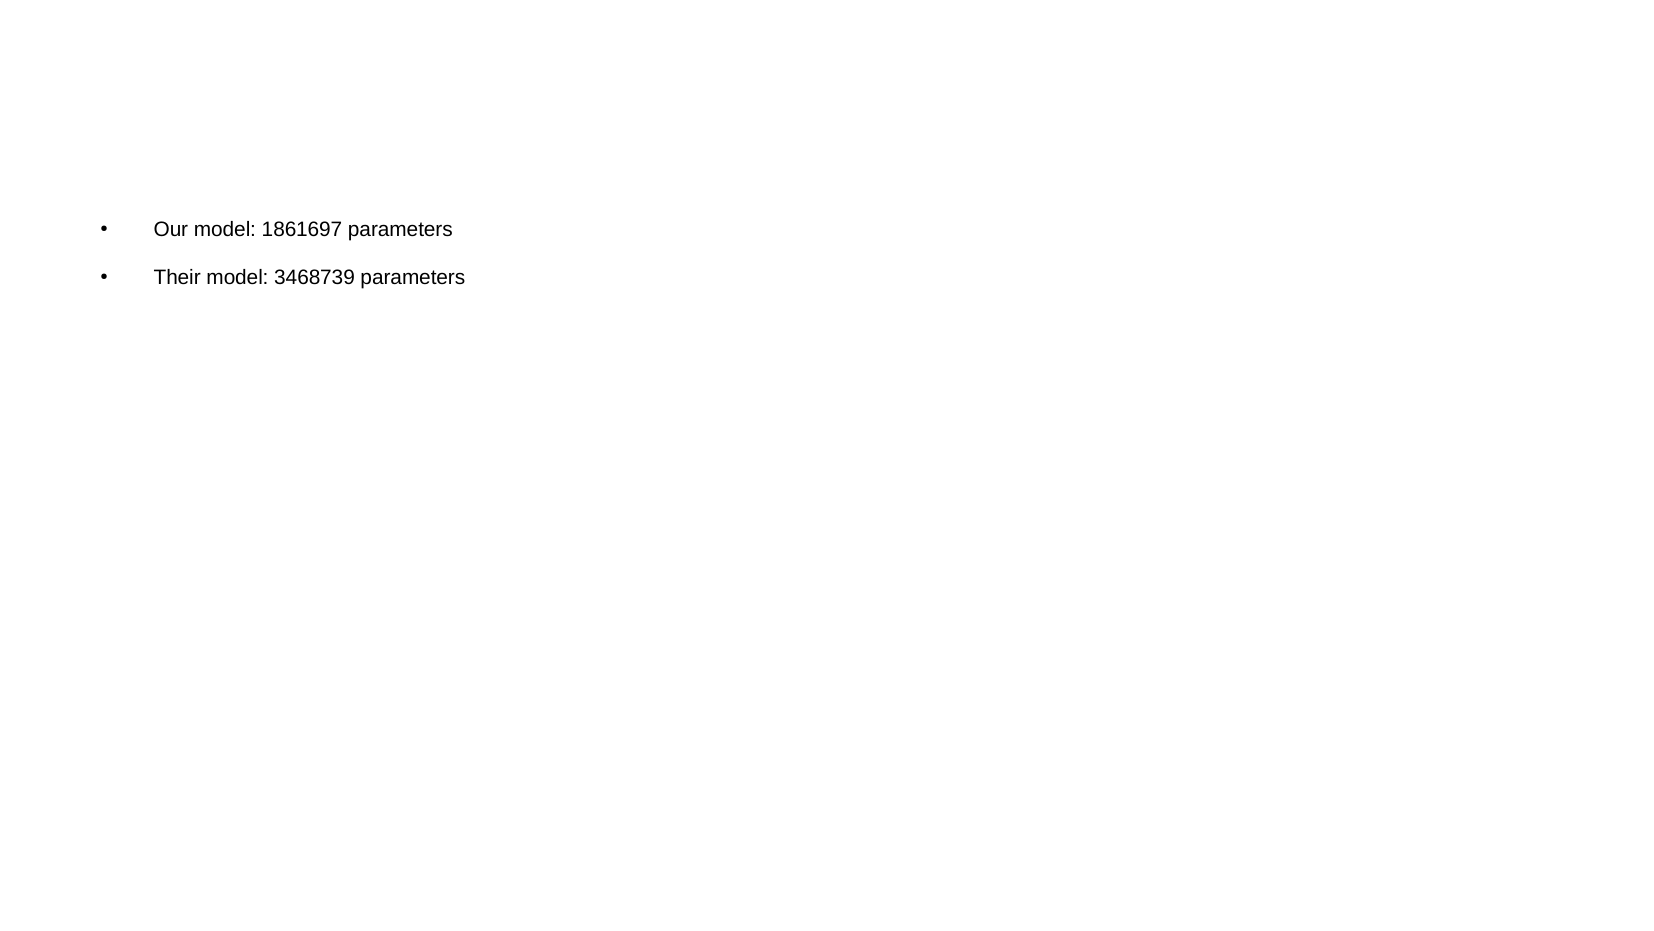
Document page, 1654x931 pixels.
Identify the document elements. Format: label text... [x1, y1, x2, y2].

list Our model: 1861697 parameters Their model: 3468739 parameters [82, 217, 1571, 758]
